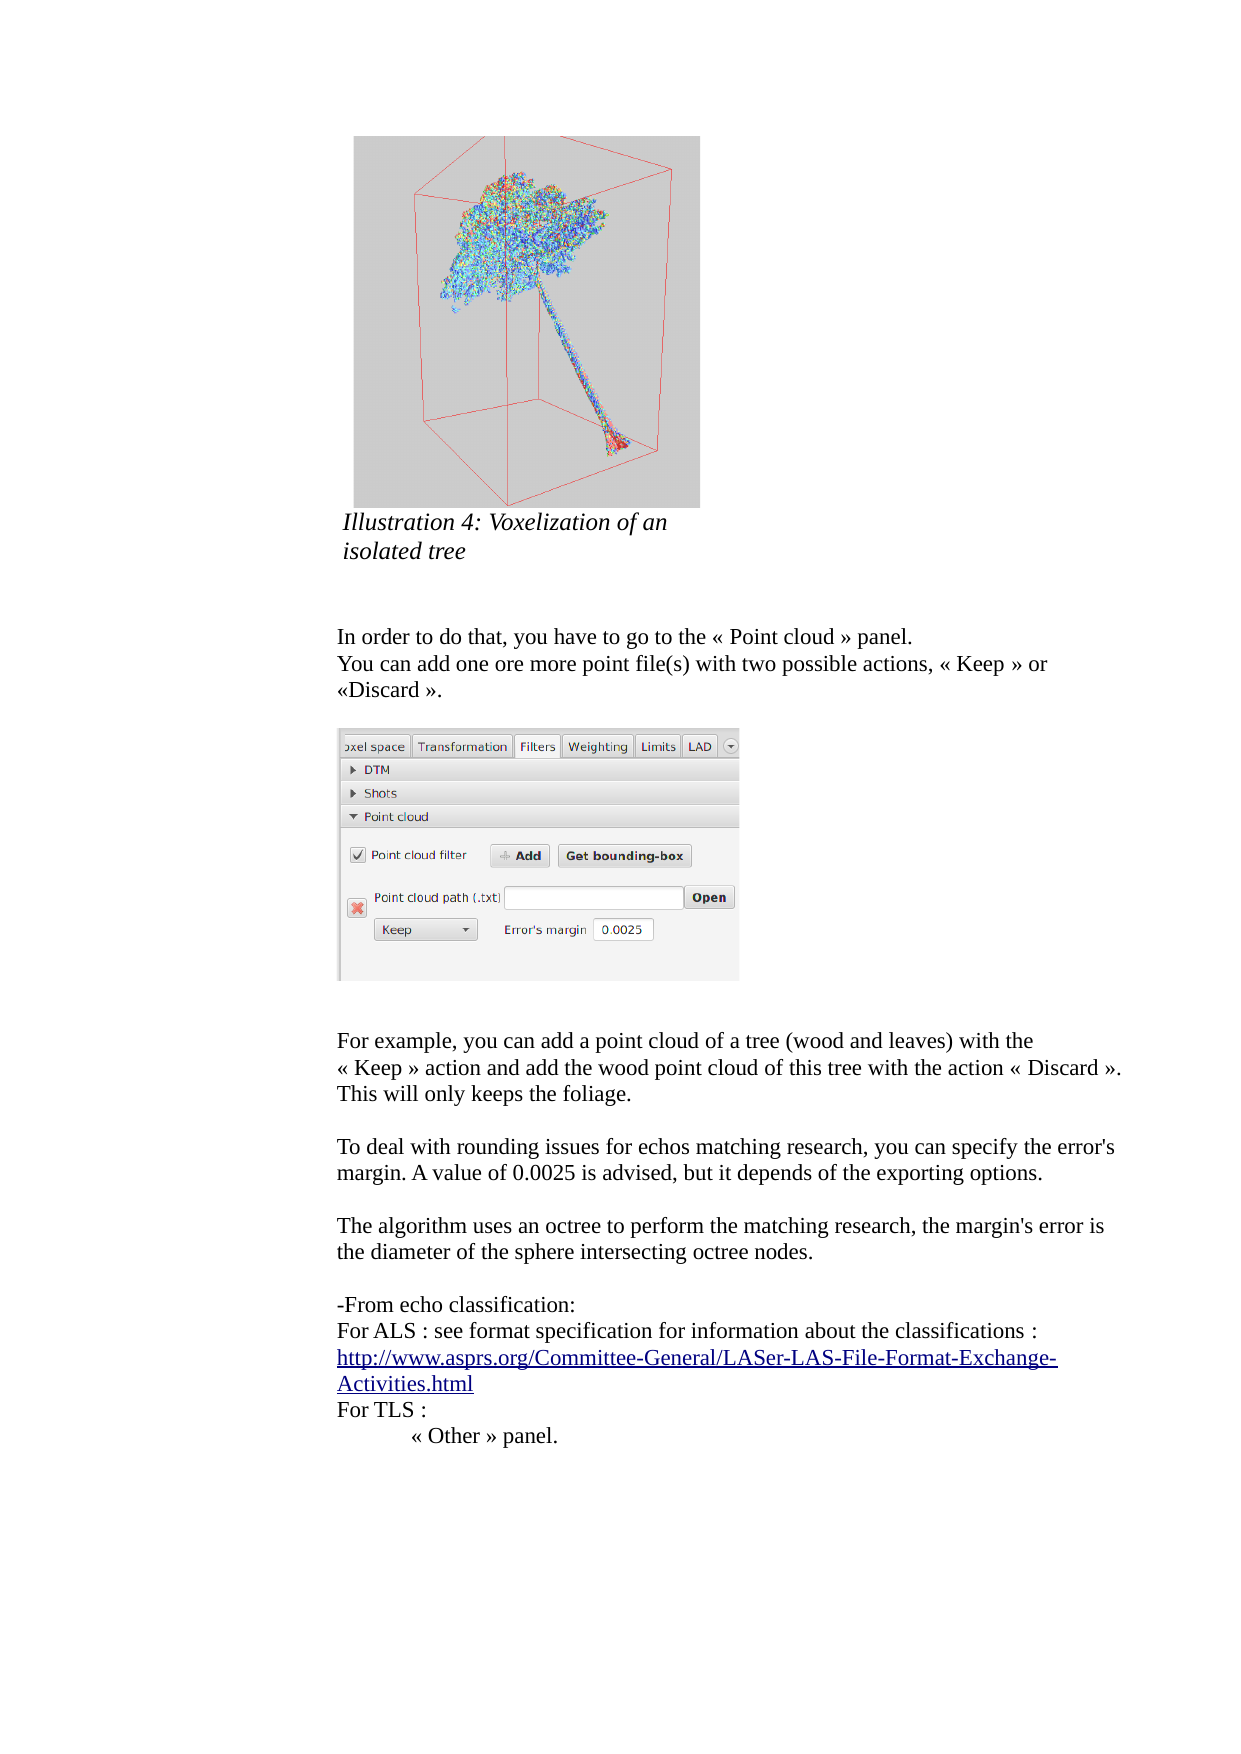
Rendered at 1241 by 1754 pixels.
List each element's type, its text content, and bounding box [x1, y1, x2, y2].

text This will only keeps the foliage. [337, 1080, 1122, 1106]
table_header [118, 508, 1122, 571]
picture [353, 136, 701, 508]
text The algorithm uses an octree to perform the matching research, the margin's error is the diameter of the sphere intersecting octree nodes. [337, 1212, 1122, 1264]
text In order to do that, you have to go to the « Point cloud » panel. [337, 623, 1122, 650]
text To deal with rounding issues for echos matching research, you can specify the error's margin. A value of 0.0025 is advised, but it depends of the exporting options. [337, 1133, 1122, 1185]
picture [336, 728, 740, 981]
table_header [118, 118, 1122, 507]
text You can add one ore more point file(s) with two possible actions, « Keep » or «Discard ». [337, 650, 1122, 702]
text For TLS : [337, 1396, 1122, 1423]
text -From echo classification: [337, 1291, 1122, 1317]
text « Other » panel. [337, 1423, 1122, 1449]
text For example, you can add a point cloud of a tree (wood and leaves) with the « Keep » action and add the wood point cloud of this tree with the action « Discard ». [337, 1027, 1122, 1080]
text For ALS : see format specification for information about the classifications : http://www.asprs.org/Committee-General/LASer-LAS-File-Format-Exchange-Activities.html [337, 1317, 1122, 1396]
